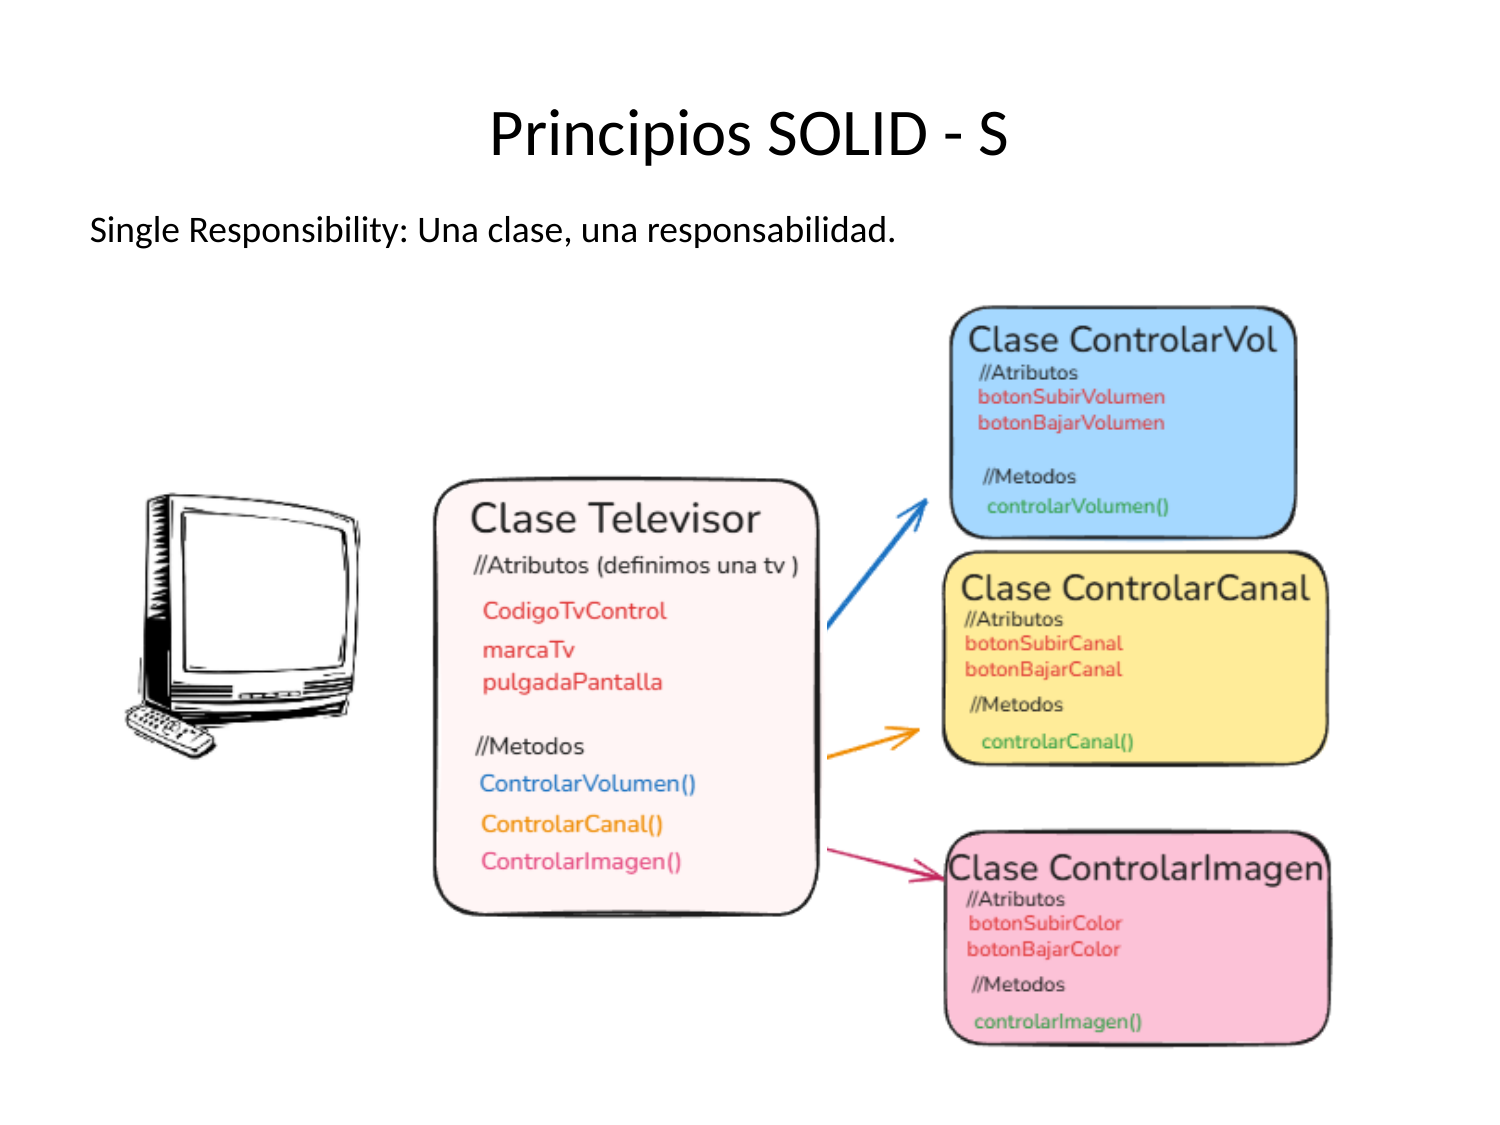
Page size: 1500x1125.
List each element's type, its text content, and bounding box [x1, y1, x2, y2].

title Principios SOLID - S [75, 45, 1425, 233]
text_box Single Responsibility: Una clase, una responsabilidad. [75, 206, 913, 260]
picture [118, 265, 1359, 1064]
